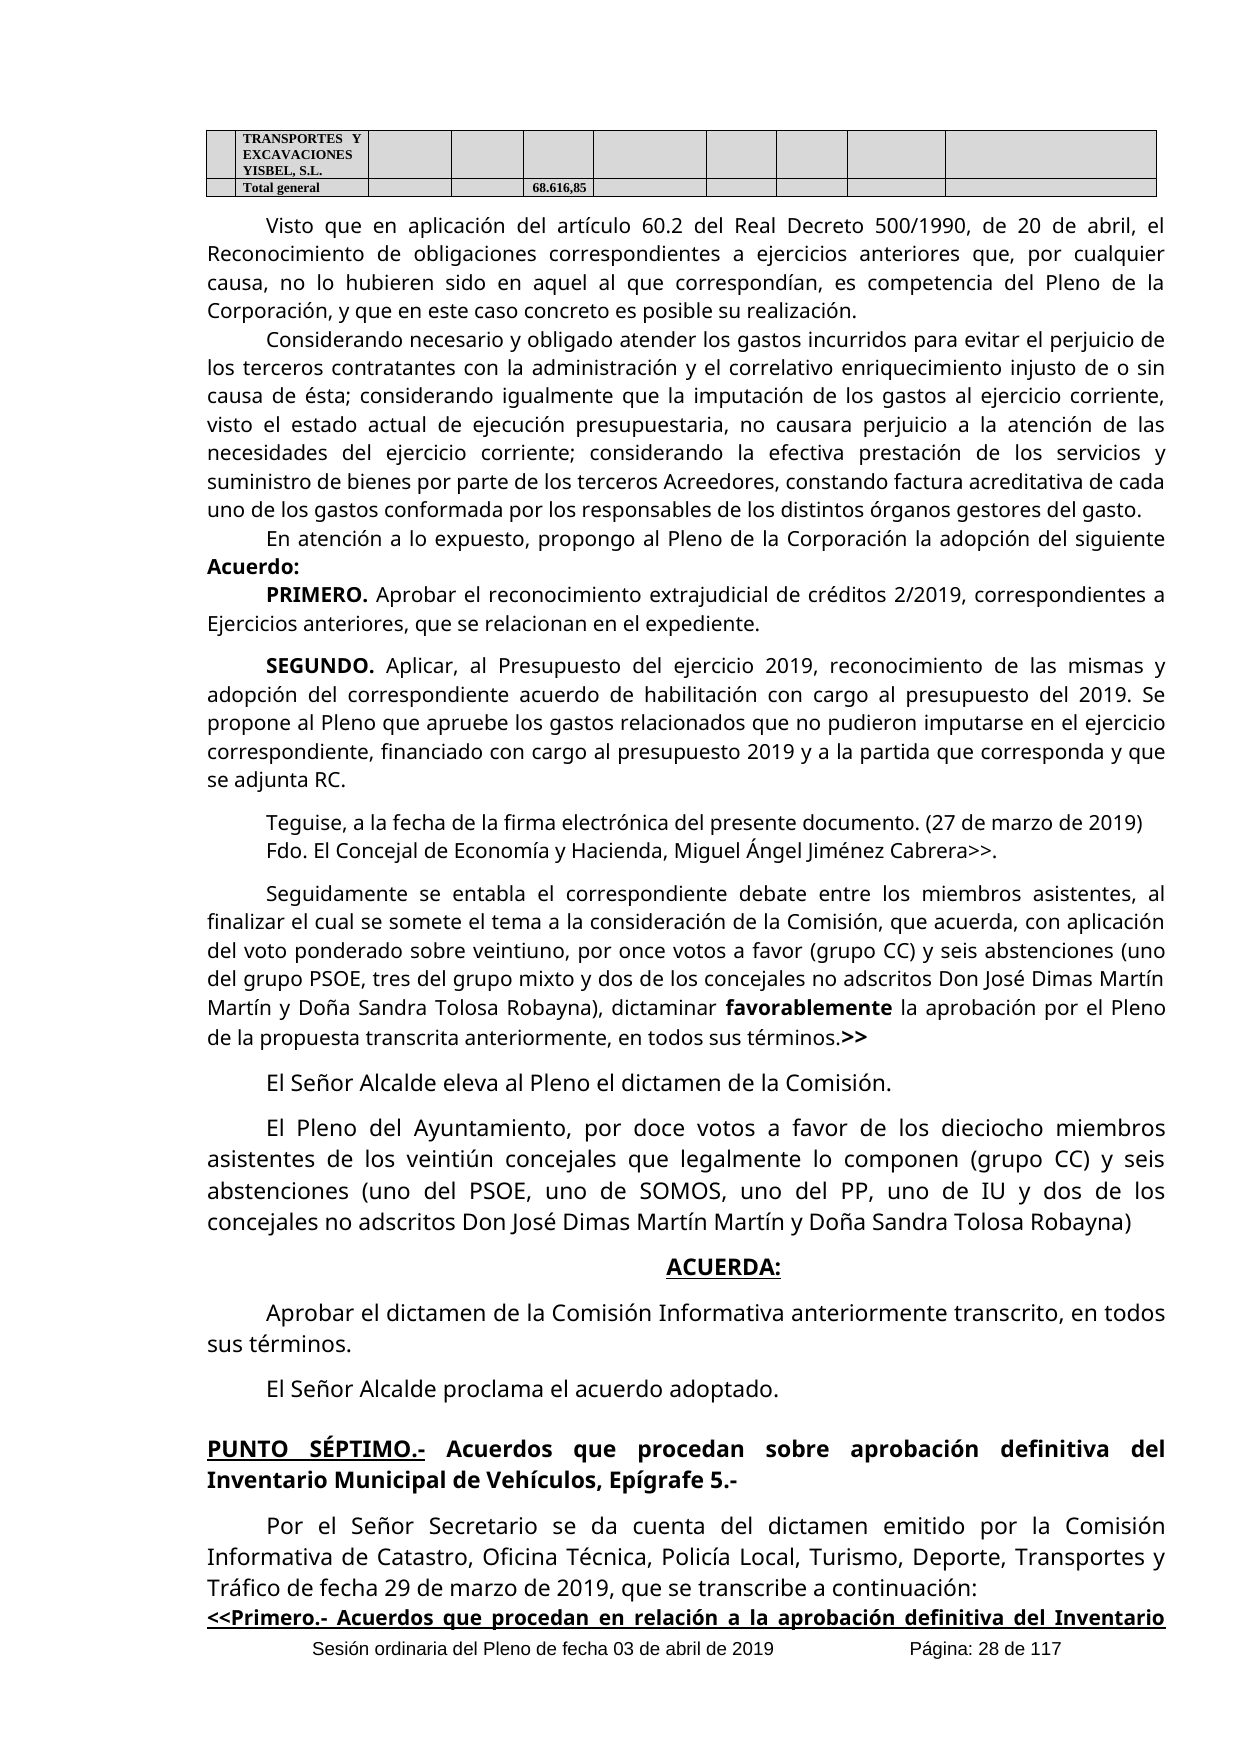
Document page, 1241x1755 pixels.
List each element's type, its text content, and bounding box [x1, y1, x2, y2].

table_cell [707, 179, 776, 196]
table_cell [207, 131, 235, 178]
text El Señor Alcalde proclama el acuerdo adoptado. [207, 1373, 1167, 1404]
table_cell [946, 179, 1156, 196]
table_cell [707, 131, 776, 178]
text SEGUNDO. Aplicar, al Presupuesto del ejercicio 2019, reconocimiento de las mismas y adopción del correspondiente acuerdo de habilitación con cargo al presupuesto del 2019. Se propone al Pleno que apruebe los gastos relacionados que no pudieron imputarse en el ejercicio correspondiente, financiado con cargo al presupuesto 2019 y a la partida que corresponda y que se adjunta RC. [207, 652, 1167, 794]
text Por el Señor Secretario se da cuenta del dictamen emitido por la Comisión Informativa de Catastro, Oficina Técnica, Policía Local, Turismo, Deporte, Transportes y Tráfico de fecha 29 de marzo de 2019, que se transcribe a continuación: [207, 1509, 1167, 1603]
text PRIMERO. Aprobar el reconocimiento extrajudicial de créditos 2/2019, correspondientes a Ejercicios anteriores, que se relacionan en el expediente. [207, 581, 1167, 637]
table_cell [452, 179, 523, 196]
table_cell 68.616,85 [524, 179, 593, 196]
text Teguise, a la fecha de la firma electrónica del presente documento. (27 de marzo de 2019) [207, 808, 1167, 836]
text Aprobar el dictamen de la Comisión Informativa anteriormente transcrito, en todos sus términos. [207, 1297, 1167, 1359]
text Fdo. El Concejal de Economía y Hacienda, Miguel Ángel Jiménez Cabrera>>. [207, 836, 1167, 865]
table_cell [207, 179, 235, 196]
table_cell [524, 131, 593, 178]
table_cell [369, 179, 451, 196]
text Considerando necesario y obligado atender los gastos incurridos para evitar el perjuicio de los terceros contratantes con la administración y el correlativo enriquecimiento injusto de o sin causa de ésta; considerando igualmente que la imputación de los gastos al ejercicio corriente, visto el estado actual de ejecución presupuestaria, no causara perjuicio a la atención de las necesidades del ejercicio corriente; considerando la efectiva prestación de los servicios y suministro de bienes por parte de los terceros Acreedores, constando factura acreditativa de cada uno de los gastos conformada por los responsables de los distintos órganos gestores del gasto. [207, 325, 1167, 524]
text PUNTO SÉPTIMO.- Acuerdos que procedan sobre aprobación definitiva del Inventario Municipal de Vehículos, Epígrafe 5.- [207, 1433, 1167, 1495]
text El Señor Alcalde eleva al Pleno el dictamen de la Comisión. [207, 1067, 1167, 1098]
table_cell [777, 179, 847, 196]
table_cell [594, 131, 706, 178]
table_cell [452, 131, 523, 178]
table_cell [369, 131, 451, 178]
table_cell [848, 179, 945, 196]
text En atención a lo expuesto, propongo al Pleno de la Corporación la adopción del siguiente Acuerdo: [207, 524, 1167, 581]
table_cell [594, 179, 706, 196]
text ACUERDA: [207, 1251, 1167, 1282]
table_cell [848, 131, 945, 178]
table_cell TRANSPORTES Y EXCAVACIONES YISBEL, S.L. [236, 131, 368, 178]
text El Pleno del Ayuntamiento, por doce votos a favor de los dieciocho miembros asistentes de los veintiún concejales que legalmente lo componen (grupo CC) y seis abstenciones (uno del PSOE, uno de SOMOS, uno del PP, uno de IU y dos de los concejales no adscritos Don José Dimas Martín Martín y Doña Sandra Tolosa Robayna) [207, 1112, 1167, 1237]
table_cell [777, 131, 847, 178]
table_cell [946, 131, 1156, 178]
text Visto que en aplicación del artículo 60.2 del Real Decreto 500/1990, de 20 de abril, el Reconocimiento de obligaciones correspondientes a ejercicios anteriores que, por cualquier causa, no lo hubieren sido en aquel al que correspondían, es competencia del Pleno de la Corporación, y que en este caso concreto es posible su realización. [207, 211, 1167, 325]
text <<Primero.- Acuerdos que procedan en relación a la aprobación definitiva del Inventario [207, 1603, 1167, 1632]
text Seguidamente se entabla el correspondiente debate entre los miembros asistentes, al finalizar el cual se somete el tema a la consideración de la Comisión, que acuerda, con aplicación del voto ponderado sobre veintiuno, por once votos a favor (grupo CC) y seis abstenciones (uno del grupo PSOE, tres del grupo mixto y dos de los concejales no adscritos Don José Dimas Martín Martín y Doña Sandra Tolosa Robayna), dictaminar favorablemente la aprobación por el Pleno de la propuesta transcrita anteriormente, en todos sus términos.>> [207, 879, 1167, 1052]
table_cell Total general [236, 179, 368, 196]
